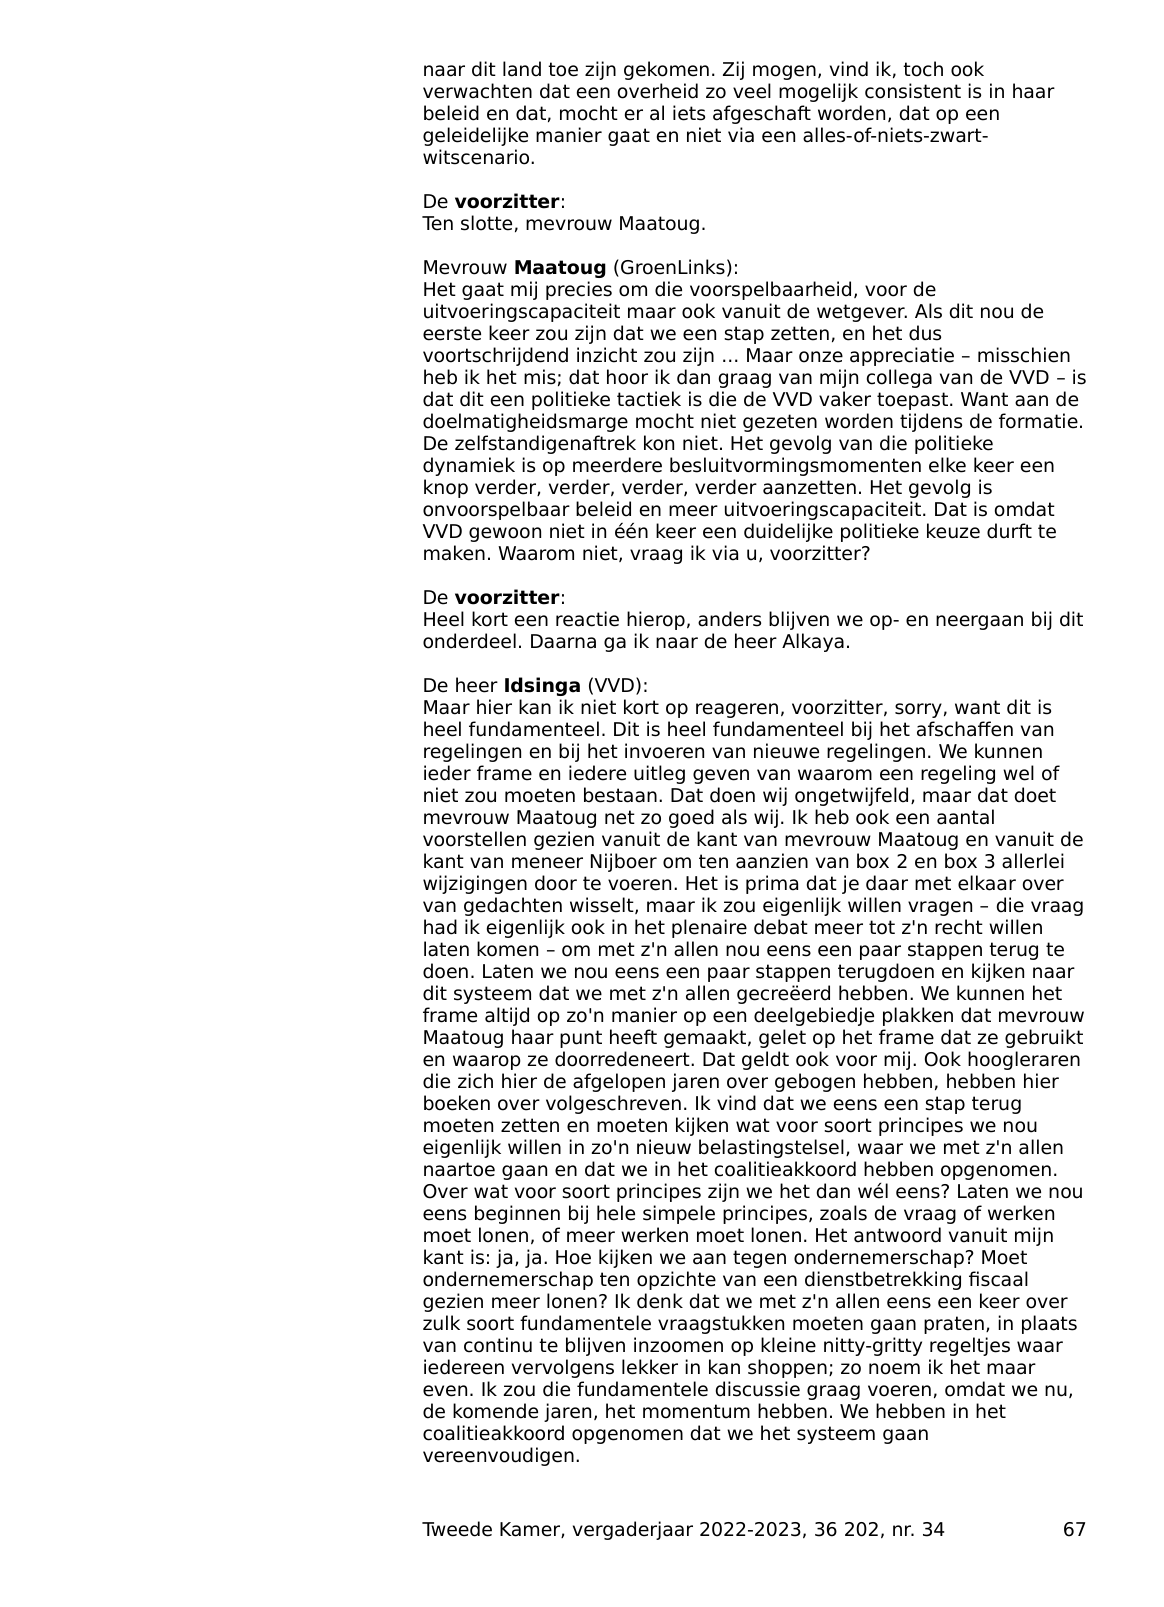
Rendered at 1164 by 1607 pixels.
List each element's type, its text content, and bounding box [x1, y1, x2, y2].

text Maar hier kan ik niet kort op reageren, voorzitter, sorry, want dit is heel fundamenteel. Dit is heel fundamenteel bij het afschaffen van regelingen en bij het invoeren van nieuwe regelingen. We kunnen ieder frame en iedere uitleg geven van waarom een regeling wel of niet zou moeten bestaan. Dat doen wij ongetwijfeld, maar dat doet mevrouw Maatoug net zo goed als wij. Ik heb ook een aantal voorstellen gezien vanuit de kant van mevrouw Maatoug en vanuit de kant van meneer Nijboer om ten aanzien van box 2 en box 3 allerlei wijzigingen door te voeren. Het is prima dat je daar met elkaar over van gedachten wisselt, maar ik zou eigenlijk willen vragen – die vraag had ik eigenlijk ook in het plenaire debat meer tot z'n recht willen laten komen – om met z'n allen nou eens een paar stappen terug te doen. Laten we nou eens een paar stappen terugdoen en kijken naar dit systeem dat we met z'n allen gecreëerd hebben. We kunnen het frame altijd op zo'n manier op een deelgebiedje plakken dat mevrouw Maatoug haar punt heeft gemaakt, gelet op het frame dat ze gebruikt en waarop ze doorredeneert. Dat geldt ook voor mij. Ook hoogleraren die zich hier de afgelopen jaren over gebogen hebben, hebben hier boeken over volgeschreven. Ik vind dat we eens een stap terug moeten zetten en moeten kijken wat voor soort principes we nou eigenlijk willen in zo'n nieuw belastingstelsel, waar we met z'n allen naartoe gaan en dat we in het coalitieakkoord hebben opgenomen. Over wat voor soort principes zijn we het dan wél eens? Laten we nou eens beginnen bij hele simpele principes, zoals de vraag of werken moet lonen, of meer werken moet lonen. Het antwoord vanuit mijn kant is: ja, ja. Hoe kijken we aan tegen ondernemerschap? Moet ondernemerschap ten opzichte van een dienstbetrekking fiscaal gezien meer lonen? Ik denk dat we met z'n allen eens een keer over zulk soort fundamentele vraagstukken moeten gaan praten, in plaats van continu te blijven inzoomen op kleine nitty-gritty regeltjes waar iedereen vervolgens lekker in kan shoppen; zo noem ik het maar even. Ik zou die fundamentele discussie graag voeren, omdat we nu, de komende jaren, het momentum hebben. We hebben in het coalitieakkoord opgenomen dat we het systeem gaan vereenvoudigen. [422, 697, 1087, 1467]
text De voorzitter: [422, 191, 1087, 213]
text De voorzitter: [422, 587, 1087, 609]
text Mevrouw Maatoug (GroenLinks): [422, 257, 1087, 279]
text Heel kort een reactie hierop, anders blijven we op- en neergaan bij dit onderdeel. Daarna ga ik naar de heer Alkaya. [422, 609, 1087, 653]
text naar dit land toe zijn gekomen. Zij mogen, vind ik, toch ook verwachten dat een overheid zo veel mogelijk consistent is in haar beleid en dat, mocht er al iets afgeschaft worden, dat op een geleidelijke manier gaat en niet via een alles-of-niets-zwart-witscenario. [422, 59, 1087, 169]
text Ten slotte, mevrouw Maatoug. [422, 213, 1087, 235]
text De heer Idsinga (VVD): [422, 675, 1087, 697]
text Het gaat mij precies om die voorspelbaarheid, voor de uitvoeringscapaciteit maar ook vanuit de wetgever. Als dit nou de eerste keer zou zijn dat we een stap zetten, en het dus voortschrijdend inzicht zou zijn ... Maar onze appreciatie – misschien heb ik het mis; dat hoor ik dan graag van mijn collega van de VVD – is dat dit een politieke tactiek is die de VVD vaker toepast. Want aan de doelmatigheidsmarge mocht niet gezeten worden tijdens de formatie. De zelfstandigenaftrek kon niet. Het gevolg van die politieke dynamiek is op meerdere besluitvormingsmomenten elke keer een knop verder, verder, verder, verder aanzetten. Het gevolg is onvoorspelbaar beleid en meer uitvoeringscapaciteit. Dat is omdat VVD gewoon niet in één keer een duidelijke politieke keuze durft te maken. Waarom niet, vraag ik via u, voorzitter? [422, 279, 1087, 565]
